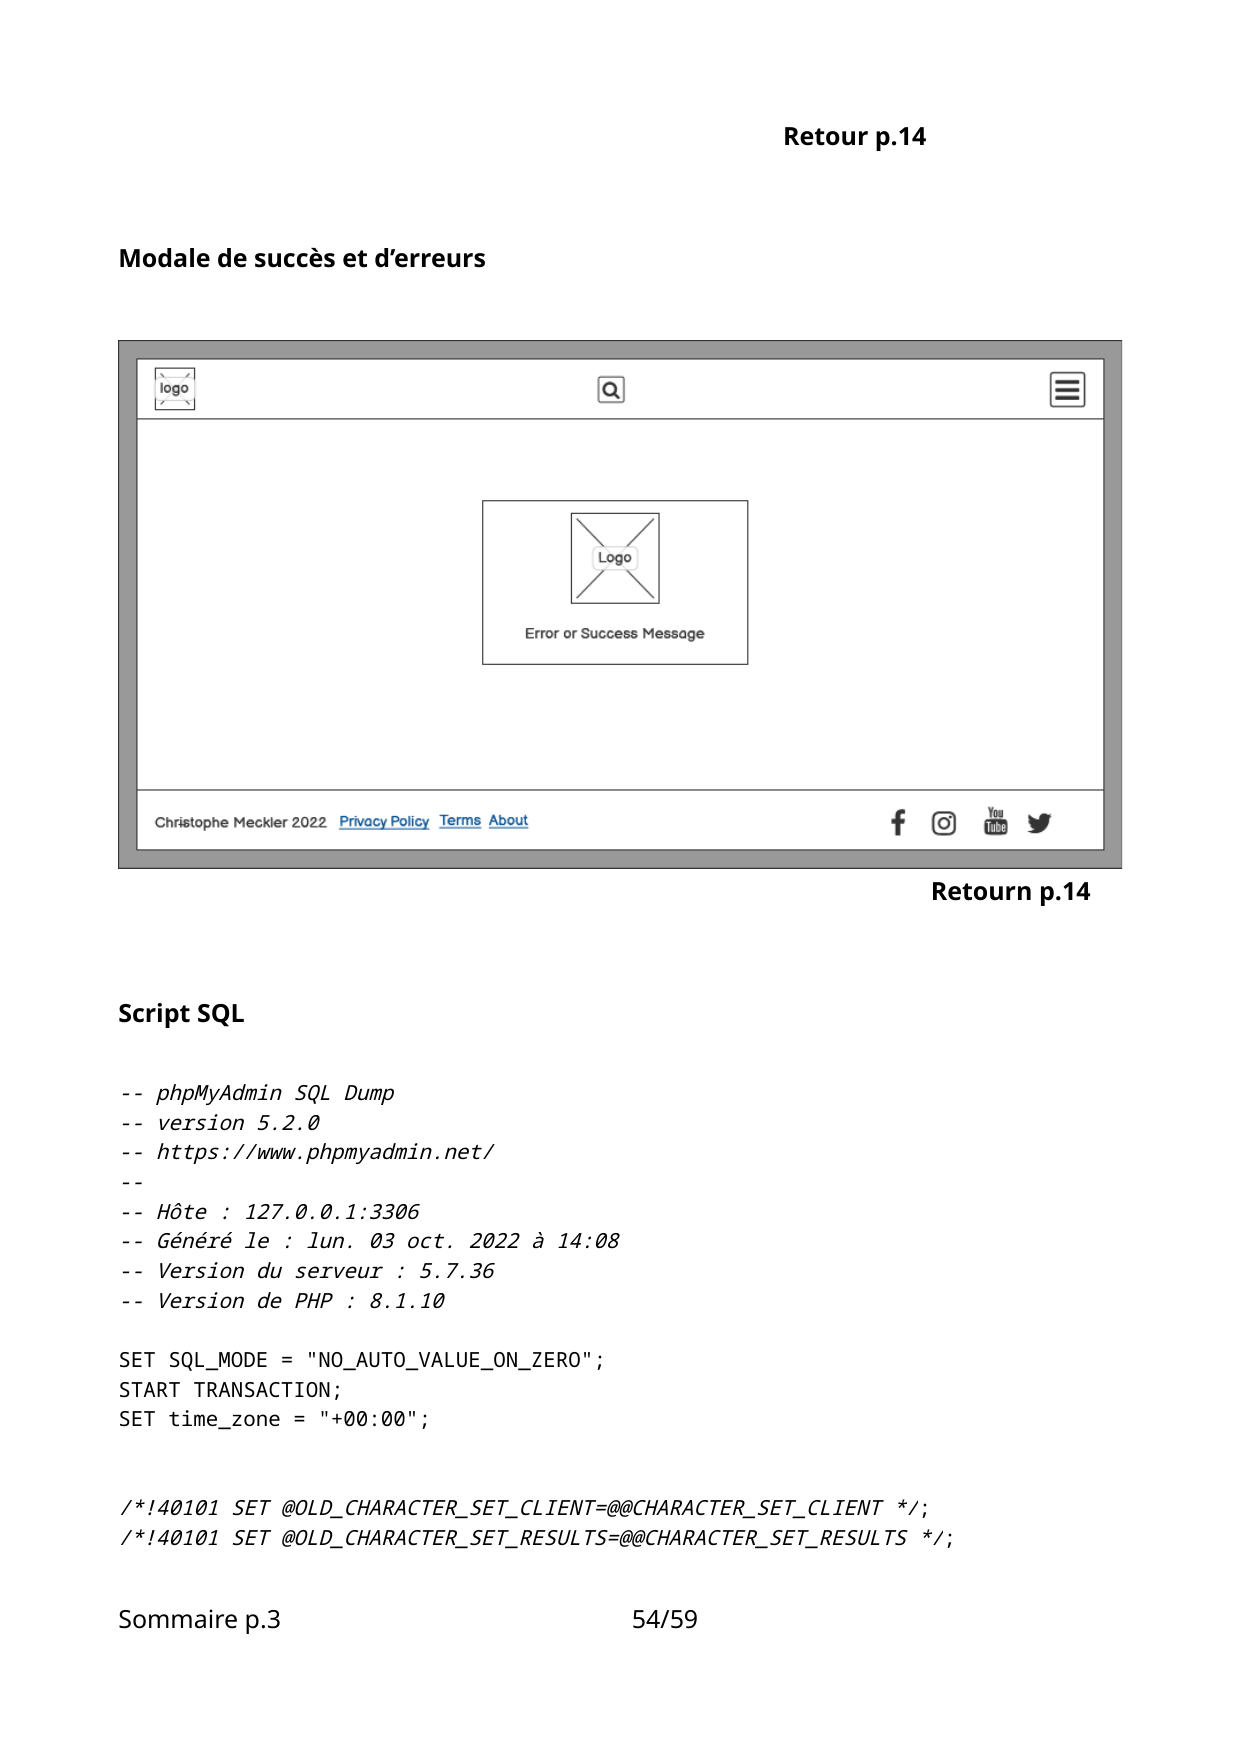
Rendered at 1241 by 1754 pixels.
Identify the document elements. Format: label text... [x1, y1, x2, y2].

picture [118, 340, 1123, 869]
text -- Version de PHP : 8.1.10 [118, 1284, 1122, 1314]
text /*!40101 SET @OLD_CHARACTER_SET_RESULTS=@@CHARACTER_SET_RESULTS */; [118, 1522, 1122, 1552]
text SET time_zone = "+00:00"; [118, 1403, 1122, 1433]
text -- phpMyAdmin SQL Dump [118, 1077, 1122, 1106]
text Retour p.11 [118, 118, 1122, 152]
subtitle Modale de succès et d’erreurs [118, 240, 1122, 274]
text /*!40101 SET @OLD_CHARACTER_SET_CLIENT=@@CHARACTER_SET_CLIENT */; [118, 1492, 1122, 1522]
text -- [118, 1166, 1122, 1196]
text Retourn p.12 [118, 869, 1122, 908]
text -- Généré le : lun. 03 oct. 2022 à 14:08 [118, 1225, 1122, 1255]
text START TRANSACTION; [118, 1374, 1122, 1403]
subtitle Script SQL [118, 996, 1122, 1030]
text SET SQL_MODE = "NO_AUTO_VALUE_ON_ZERO"; [118, 1344, 1122, 1374]
text -- Hôte : 127.0.0.1:3306 [118, 1196, 1122, 1225]
text -- Version du serveur : 5.7.36 [118, 1255, 1122, 1284]
text -- https://www.phpmyadmin.net/ [118, 1136, 1122, 1166]
text -- version 5.2.0 [118, 1106, 1122, 1136]
